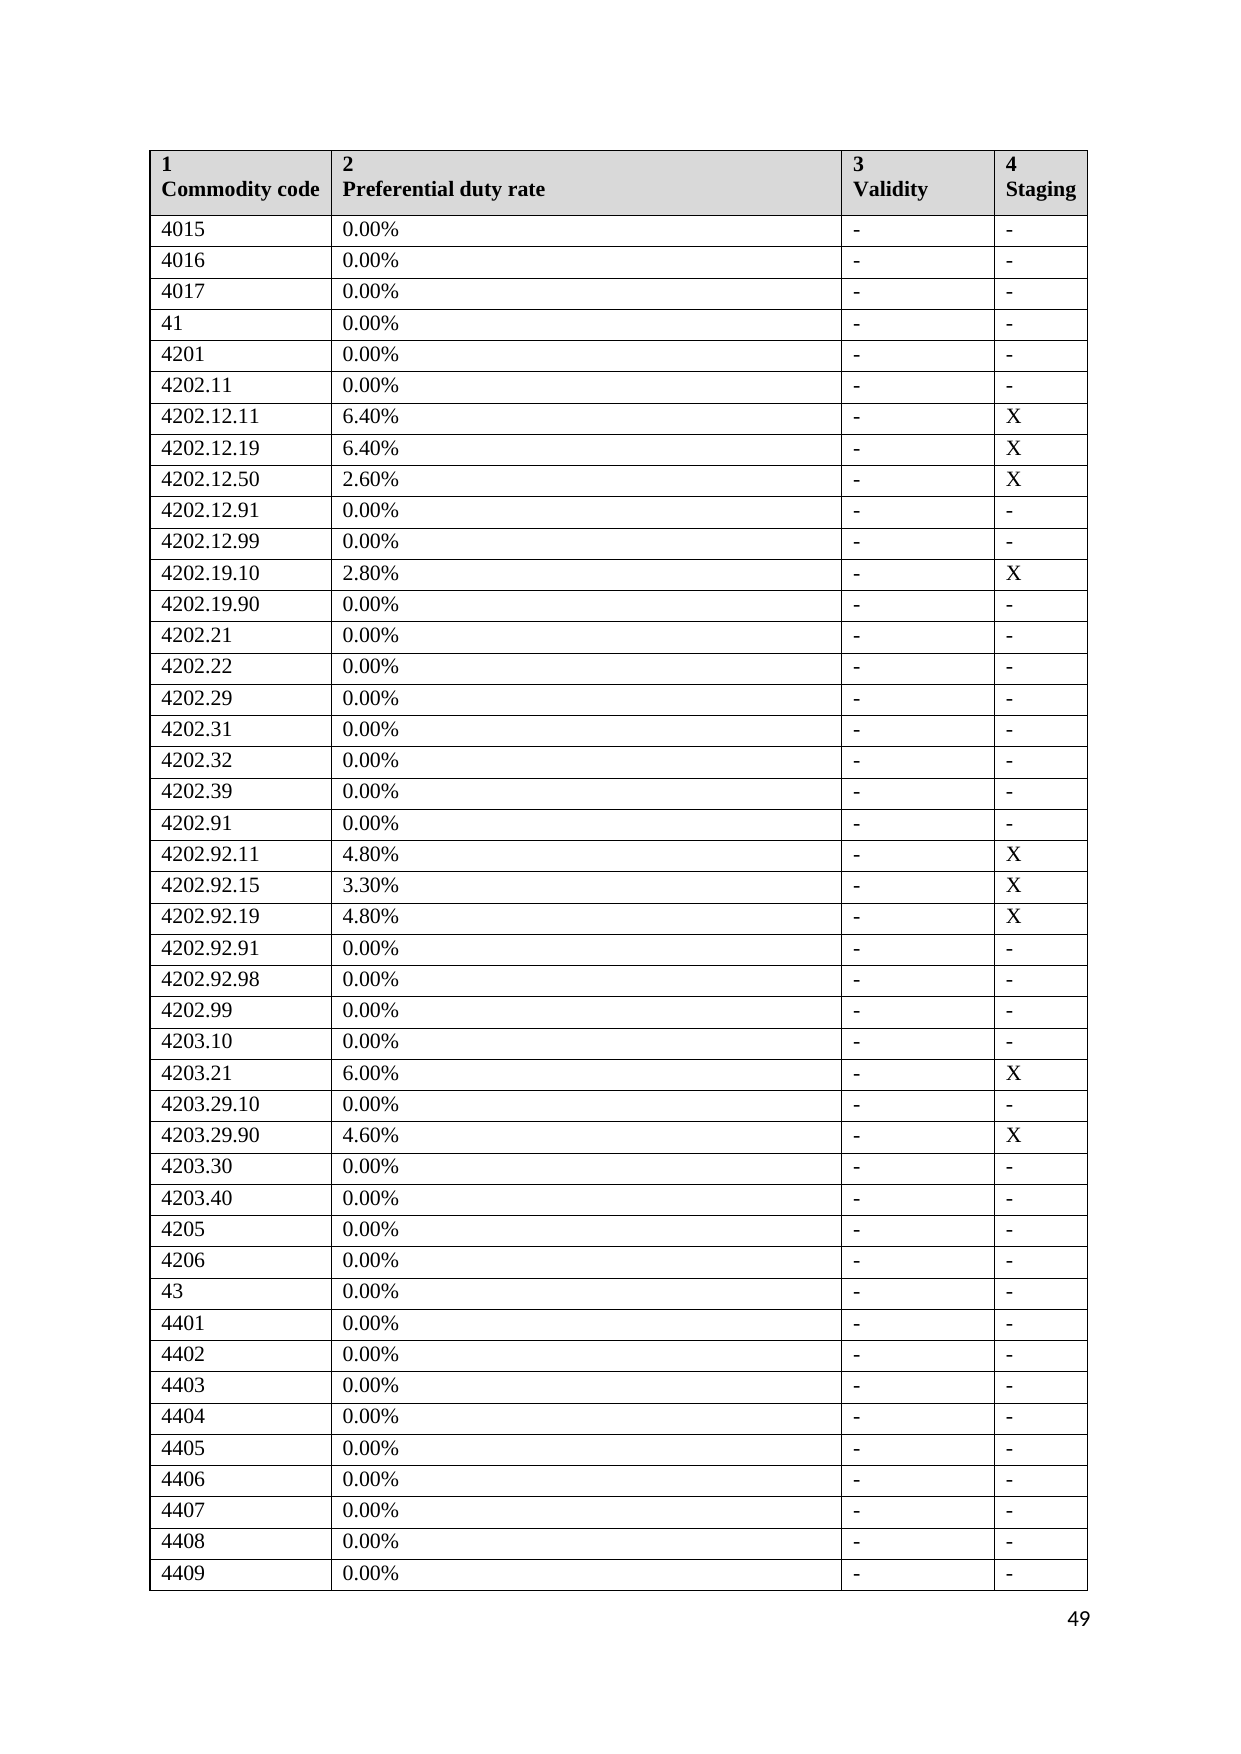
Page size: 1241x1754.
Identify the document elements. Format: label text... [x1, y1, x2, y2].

table_cell - [842, 466, 994, 496]
table_cell 4202.12.11 [151, 404, 331, 434]
table_cell - [995, 779, 1087, 809]
table_cell 0.00% [332, 779, 841, 809]
table_cell - [842, 1060, 994, 1090]
table_cell X [995, 404, 1087, 434]
table_cell - [995, 1185, 1087, 1215]
table_cell - [842, 1154, 994, 1184]
table_cell - [995, 529, 1087, 559]
table_header 4 Staging [995, 151, 1087, 215]
table_cell - [842, 1279, 994, 1309]
table_cell 4017 [151, 279, 331, 309]
table_cell 6.40% [332, 435, 841, 465]
table_cell - [995, 1279, 1087, 1309]
table_cell 4015 [151, 216, 331, 246]
table_cell 4202.12.50 [151, 466, 331, 496]
table_cell - [842, 997, 994, 1027]
table_cell 43 [151, 1279, 331, 1309]
table_cell 0.00% [332, 529, 841, 559]
table_cell - [842, 1029, 994, 1059]
table_cell 0.00% [332, 310, 841, 340]
table_cell - [995, 966, 1087, 996]
table_cell 4403 [151, 1372, 331, 1402]
table_cell 4203.10 [151, 1029, 331, 1059]
table_cell 0.00% [332, 1091, 841, 1121]
table_cell - [995, 685, 1087, 715]
table_cell 0.00% [332, 591, 841, 621]
table_cell 4202.91 [151, 810, 331, 840]
table_cell - [995, 716, 1087, 746]
table_cell 4205 [151, 1216, 331, 1246]
table_cell - [842, 779, 994, 809]
table_cell 4202.22 [151, 654, 331, 684]
table_cell 4203.29.90 [151, 1122, 331, 1152]
table_cell 4401 [151, 1310, 331, 1340]
table_cell 4202.21 [151, 622, 331, 652]
table_cell - [995, 654, 1087, 684]
table_cell 0.00% [332, 622, 841, 652]
table_cell 0.00% [332, 341, 841, 371]
table_cell 4405 [151, 1435, 331, 1465]
table_cell - [842, 497, 994, 527]
table_cell - [842, 685, 994, 715]
table_cell 4202.92.11 [151, 841, 331, 871]
table_cell - [995, 1404, 1087, 1434]
table_cell - [995, 1497, 1087, 1527]
table_cell 4016 [151, 247, 331, 277]
table_cell 4404 [151, 1404, 331, 1434]
table_cell 4202.92.98 [151, 966, 331, 996]
table_cell 0.00% [332, 372, 841, 402]
table_cell 0.00% [332, 1341, 841, 1371]
table_cell - [995, 622, 1087, 652]
table_cell - [842, 935, 994, 965]
table_cell 4206 [151, 1247, 331, 1277]
table_cell - [995, 1435, 1087, 1465]
table_cell 4202.12.19 [151, 435, 331, 465]
table_cell - [842, 654, 994, 684]
table_cell - [995, 1091, 1087, 1121]
table_cell 0.00% [332, 685, 841, 715]
table_cell 4203.21 [151, 1060, 331, 1090]
table_cell 4203.29.10 [151, 1091, 331, 1121]
table_cell 4402 [151, 1341, 331, 1371]
table_cell - [842, 716, 994, 746]
table_cell - [842, 1466, 994, 1496]
table_cell - [842, 872, 994, 902]
table_cell 0.00% [332, 1497, 841, 1527]
table_cell 4202.29 [151, 685, 331, 715]
table_cell 4202.99 [151, 997, 331, 1027]
table_cell - [842, 529, 994, 559]
table_cell - [842, 435, 994, 465]
table_cell 4409 [151, 1560, 331, 1590]
table_header 1 Commodity code [151, 151, 331, 215]
table_cell 0.00% [332, 1466, 841, 1496]
table_cell - [995, 997, 1087, 1027]
table_cell - [842, 1529, 994, 1559]
table_cell 0.00% [332, 1435, 841, 1465]
table_cell - [995, 935, 1087, 965]
table_cell 4202.92.15 [151, 872, 331, 902]
table_cell X [995, 435, 1087, 465]
table_cell 0.00% [332, 1154, 841, 1184]
table_cell - [995, 310, 1087, 340]
table_cell - [842, 1091, 994, 1121]
table_cell - [842, 1497, 994, 1527]
table_cell - [995, 1529, 1087, 1559]
table_cell 0.00% [332, 1372, 841, 1402]
table_cell 2.80% [332, 560, 841, 590]
table_cell 4202.32 [151, 747, 331, 777]
table_cell 0.00% [332, 997, 841, 1027]
table_cell - [842, 247, 994, 277]
table_cell 4202.92.91 [151, 935, 331, 965]
table_cell 4.80% [332, 841, 841, 871]
table_cell 0.00% [332, 966, 841, 996]
table_cell 4202.11 [151, 372, 331, 402]
table_cell - [842, 1435, 994, 1465]
table_cell - [842, 1216, 994, 1246]
table_cell X [995, 466, 1087, 496]
table_cell 4202.39 [151, 779, 331, 809]
table_cell - [842, 372, 994, 402]
table_cell - [995, 747, 1087, 777]
table_cell 3.30% [332, 872, 841, 902]
table_cell 4202.12.91 [151, 497, 331, 527]
table_cell - [842, 560, 994, 590]
table_cell - [995, 497, 1087, 527]
table_cell - [842, 310, 994, 340]
table_cell 4408 [151, 1529, 331, 1559]
table_cell - [995, 372, 1087, 402]
table_header 2 Preferential duty rate [332, 151, 841, 215]
table_cell 4203.40 [151, 1185, 331, 1215]
table_cell 4.80% [332, 904, 841, 934]
table_cell 0.00% [332, 247, 841, 277]
table_cell - [995, 591, 1087, 621]
table_cell 4202.92.19 [151, 904, 331, 934]
table_cell 4406 [151, 1466, 331, 1496]
table_cell - [842, 966, 994, 996]
table_cell X [995, 1060, 1087, 1090]
table_cell - [842, 1341, 994, 1371]
table_cell - [842, 216, 994, 246]
table_cell - [842, 1122, 994, 1152]
table_cell 41 [151, 310, 331, 340]
table_cell - [842, 1372, 994, 1402]
table_cell 0.00% [332, 810, 841, 840]
table_cell - [995, 247, 1087, 277]
table_cell X [995, 560, 1087, 590]
table_cell - [842, 1185, 994, 1215]
table_cell X [995, 841, 1087, 871]
table_cell 0.00% [332, 1310, 841, 1340]
table_cell - [842, 591, 994, 621]
table_cell - [842, 747, 994, 777]
table_cell 0.00% [332, 1279, 841, 1309]
table_cell 6.40% [332, 404, 841, 434]
table_cell - [842, 1247, 994, 1277]
table_cell 4202.12.99 [151, 529, 331, 559]
table_cell 0.00% [332, 1185, 841, 1215]
table_cell - [995, 1154, 1087, 1184]
table_cell - [995, 1560, 1087, 1590]
table_cell - [842, 1560, 994, 1590]
table_cell - [842, 1310, 994, 1340]
table_cell 0.00% [332, 1560, 841, 1590]
table_cell X [995, 904, 1087, 934]
table_cell - [995, 1029, 1087, 1059]
table_cell 4407 [151, 1497, 331, 1527]
table_cell 0.00% [332, 1404, 841, 1434]
table_cell 0.00% [332, 279, 841, 309]
table_cell - [995, 1466, 1087, 1496]
table_cell - [995, 1310, 1087, 1340]
table_cell 4202.31 [151, 716, 331, 746]
table_cell - [842, 904, 994, 934]
table_cell - [995, 279, 1087, 309]
table_cell - [842, 1404, 994, 1434]
table_cell - [842, 341, 994, 371]
table_cell - [842, 810, 994, 840]
table_cell 0.00% [332, 654, 841, 684]
table_cell 0.00% [332, 747, 841, 777]
table_cell 0.00% [332, 1247, 841, 1277]
table_cell 4202.19.90 [151, 591, 331, 621]
table_cell X [995, 1122, 1087, 1152]
table_cell - [842, 404, 994, 434]
table_cell 0.00% [332, 1529, 841, 1559]
table_cell - [995, 341, 1087, 371]
table_cell - [995, 1372, 1087, 1402]
table_header 3 Validity [842, 151, 994, 215]
table_cell 4.60% [332, 1122, 841, 1152]
table_cell 0.00% [332, 216, 841, 246]
table_cell 0.00% [332, 716, 841, 746]
table_cell - [842, 841, 994, 871]
table_cell - [995, 1247, 1087, 1277]
table_cell 4202.19.10 [151, 560, 331, 590]
table_cell - [995, 1216, 1087, 1246]
table_cell 6.00% [332, 1060, 841, 1090]
table_cell 2.60% [332, 466, 841, 496]
table_cell 4201 [151, 341, 331, 371]
table_cell X [995, 872, 1087, 902]
table_cell - [995, 810, 1087, 840]
table_cell - [842, 622, 994, 652]
table_cell 0.00% [332, 935, 841, 965]
table_cell 0.00% [332, 1216, 841, 1246]
table_cell 0.00% [332, 1029, 841, 1059]
table_cell 0.00% [332, 497, 841, 527]
table_cell - [995, 1341, 1087, 1371]
table_cell - [995, 216, 1087, 246]
table_cell 4203.30 [151, 1154, 331, 1184]
table_cell - [842, 279, 994, 309]
